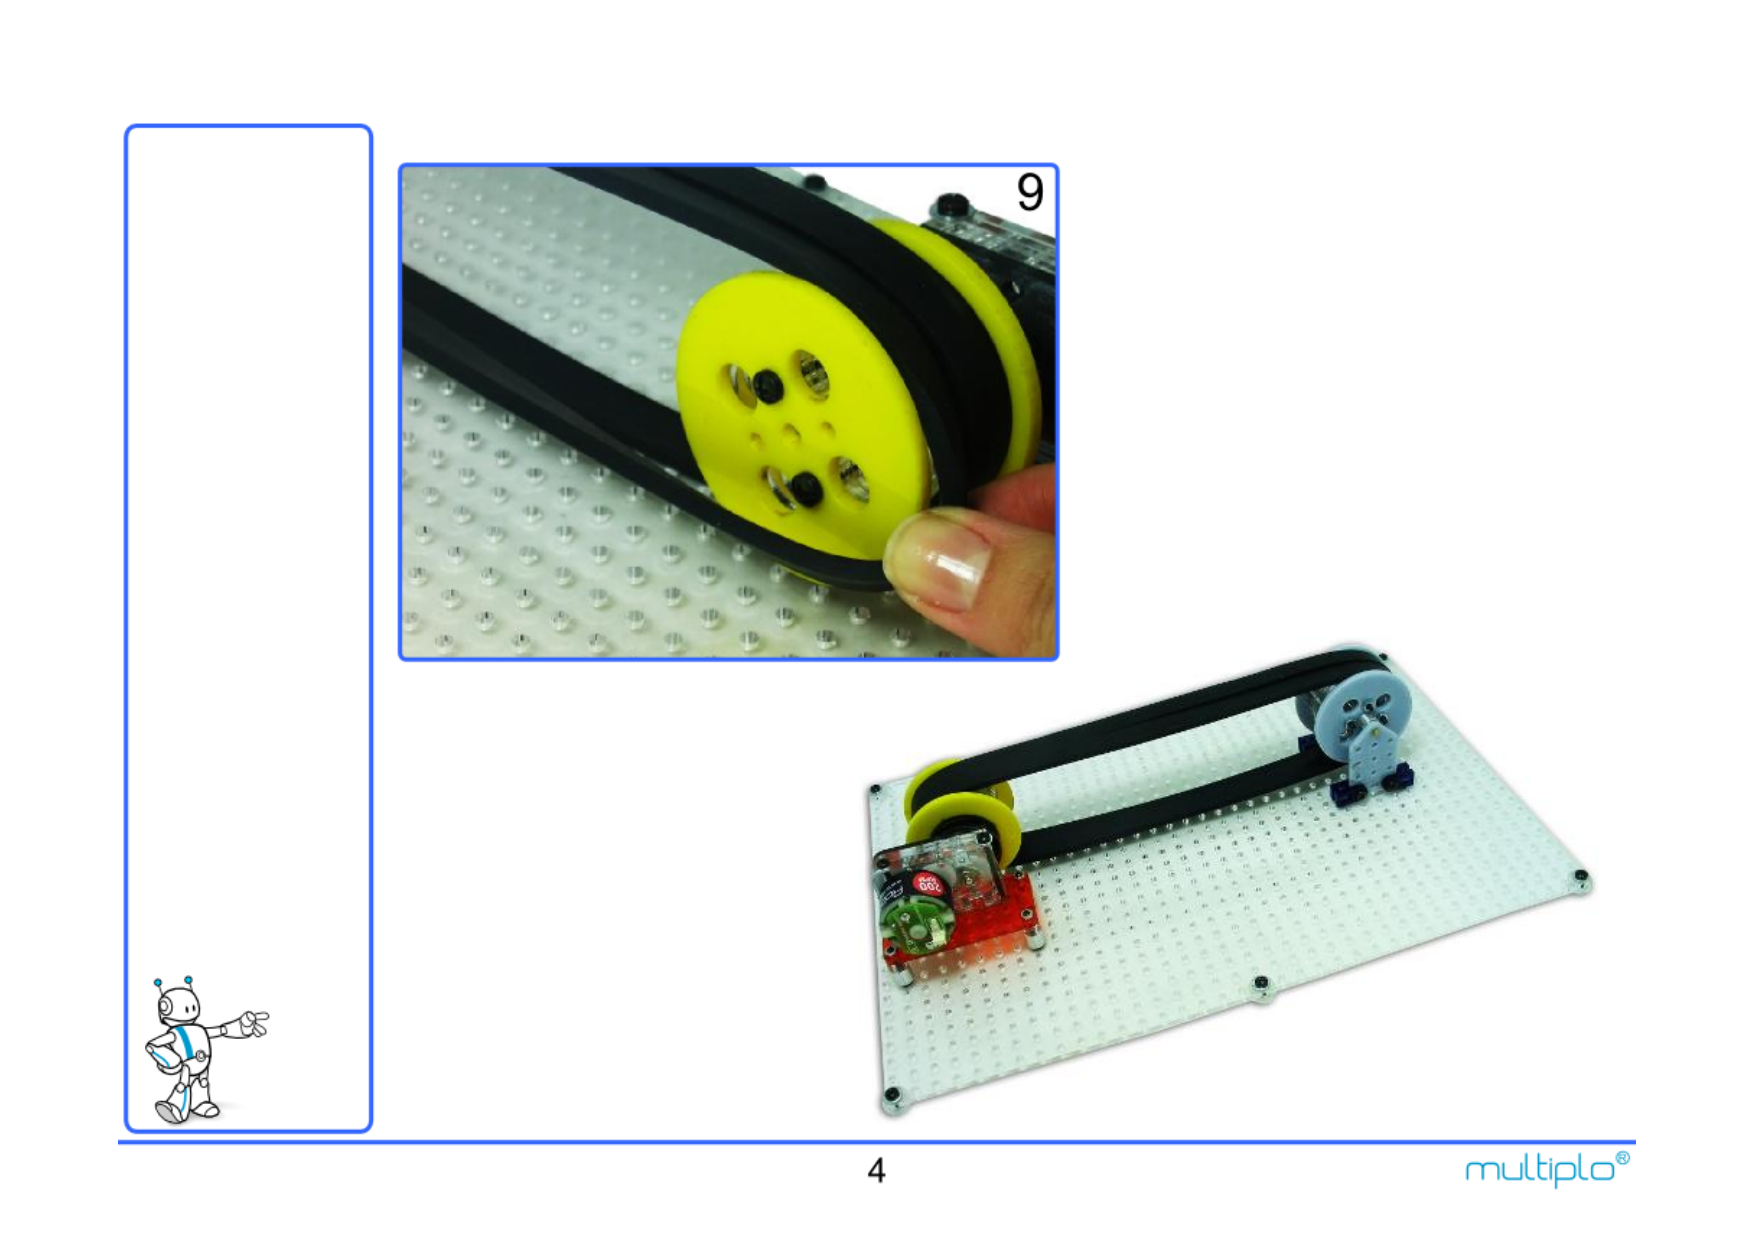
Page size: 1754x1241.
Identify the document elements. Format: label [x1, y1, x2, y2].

picture [118, 118, 1636, 1192]
